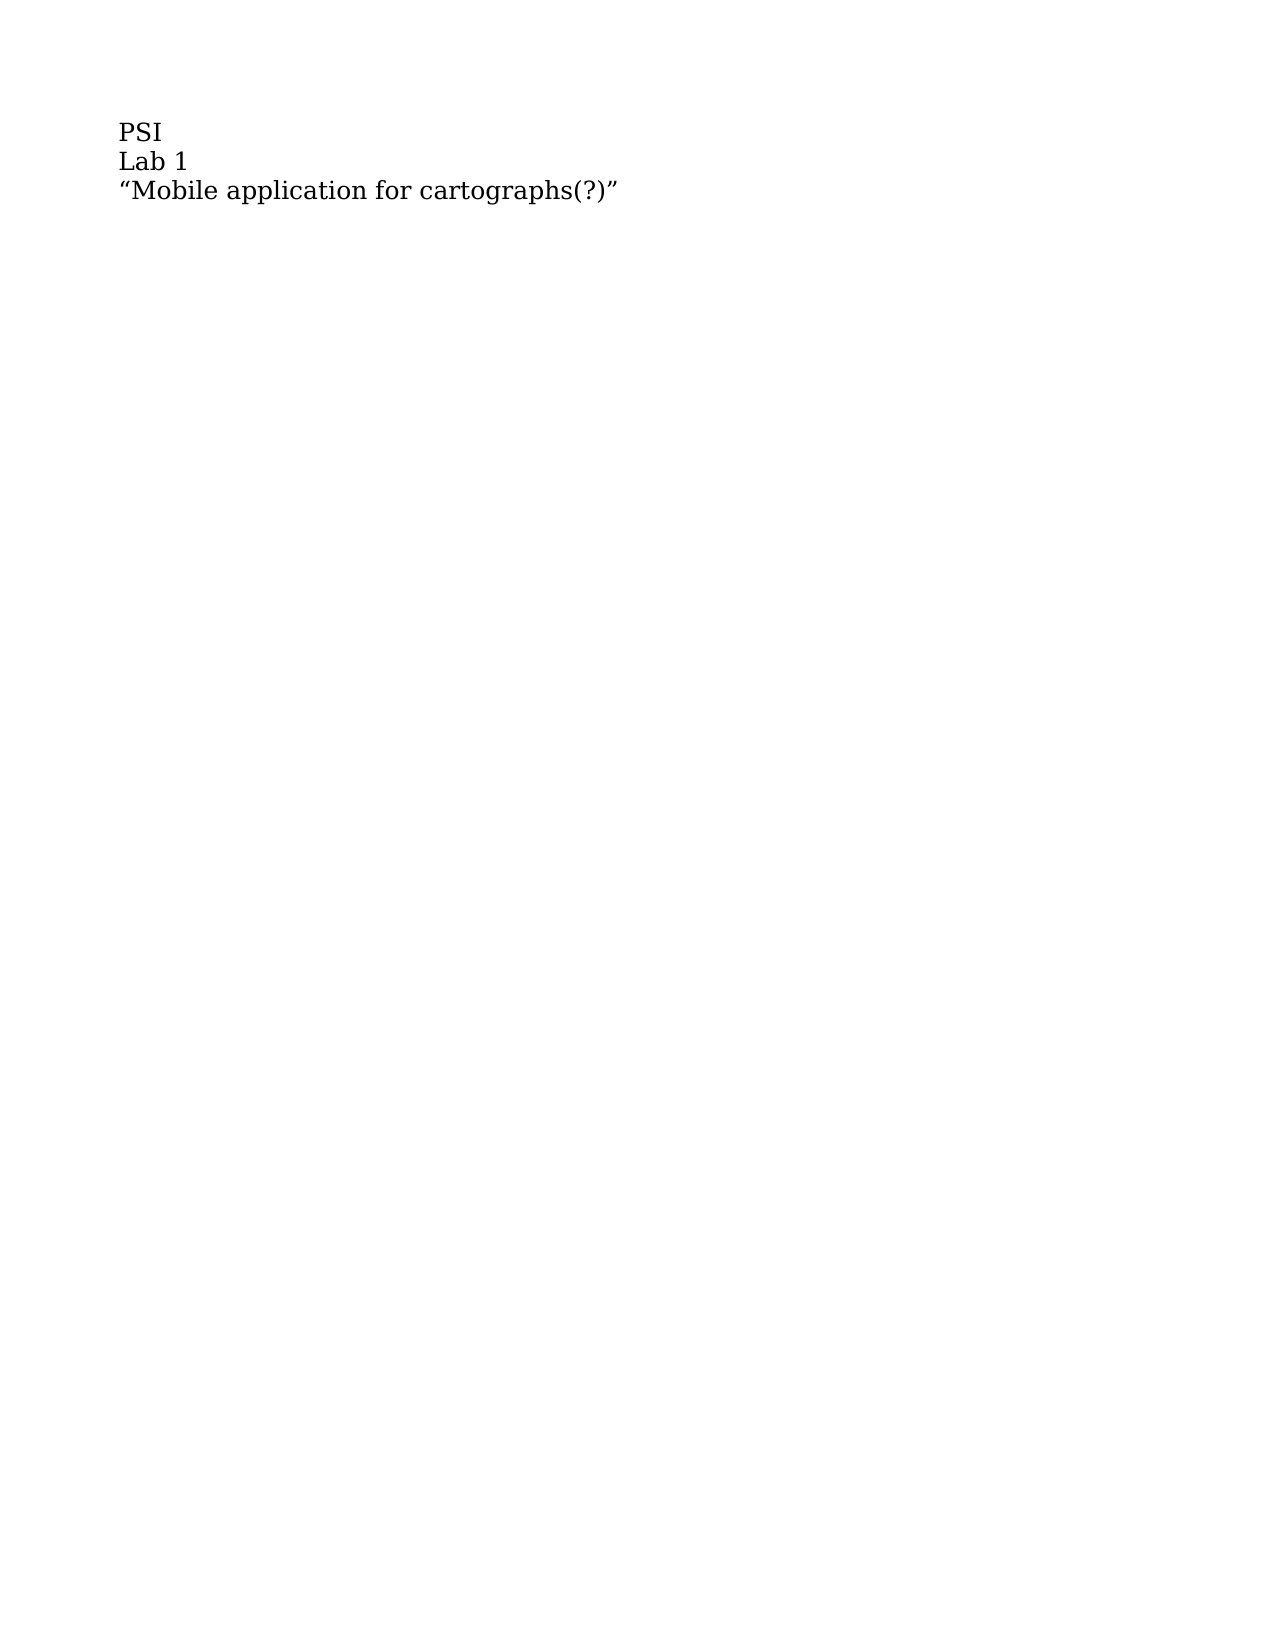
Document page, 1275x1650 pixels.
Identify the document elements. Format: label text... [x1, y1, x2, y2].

text Lab 1 [118, 147, 1157, 176]
text “Mobile application for cartographs(?)” [118, 176, 1157, 206]
text PSI [118, 118, 1157, 147]
